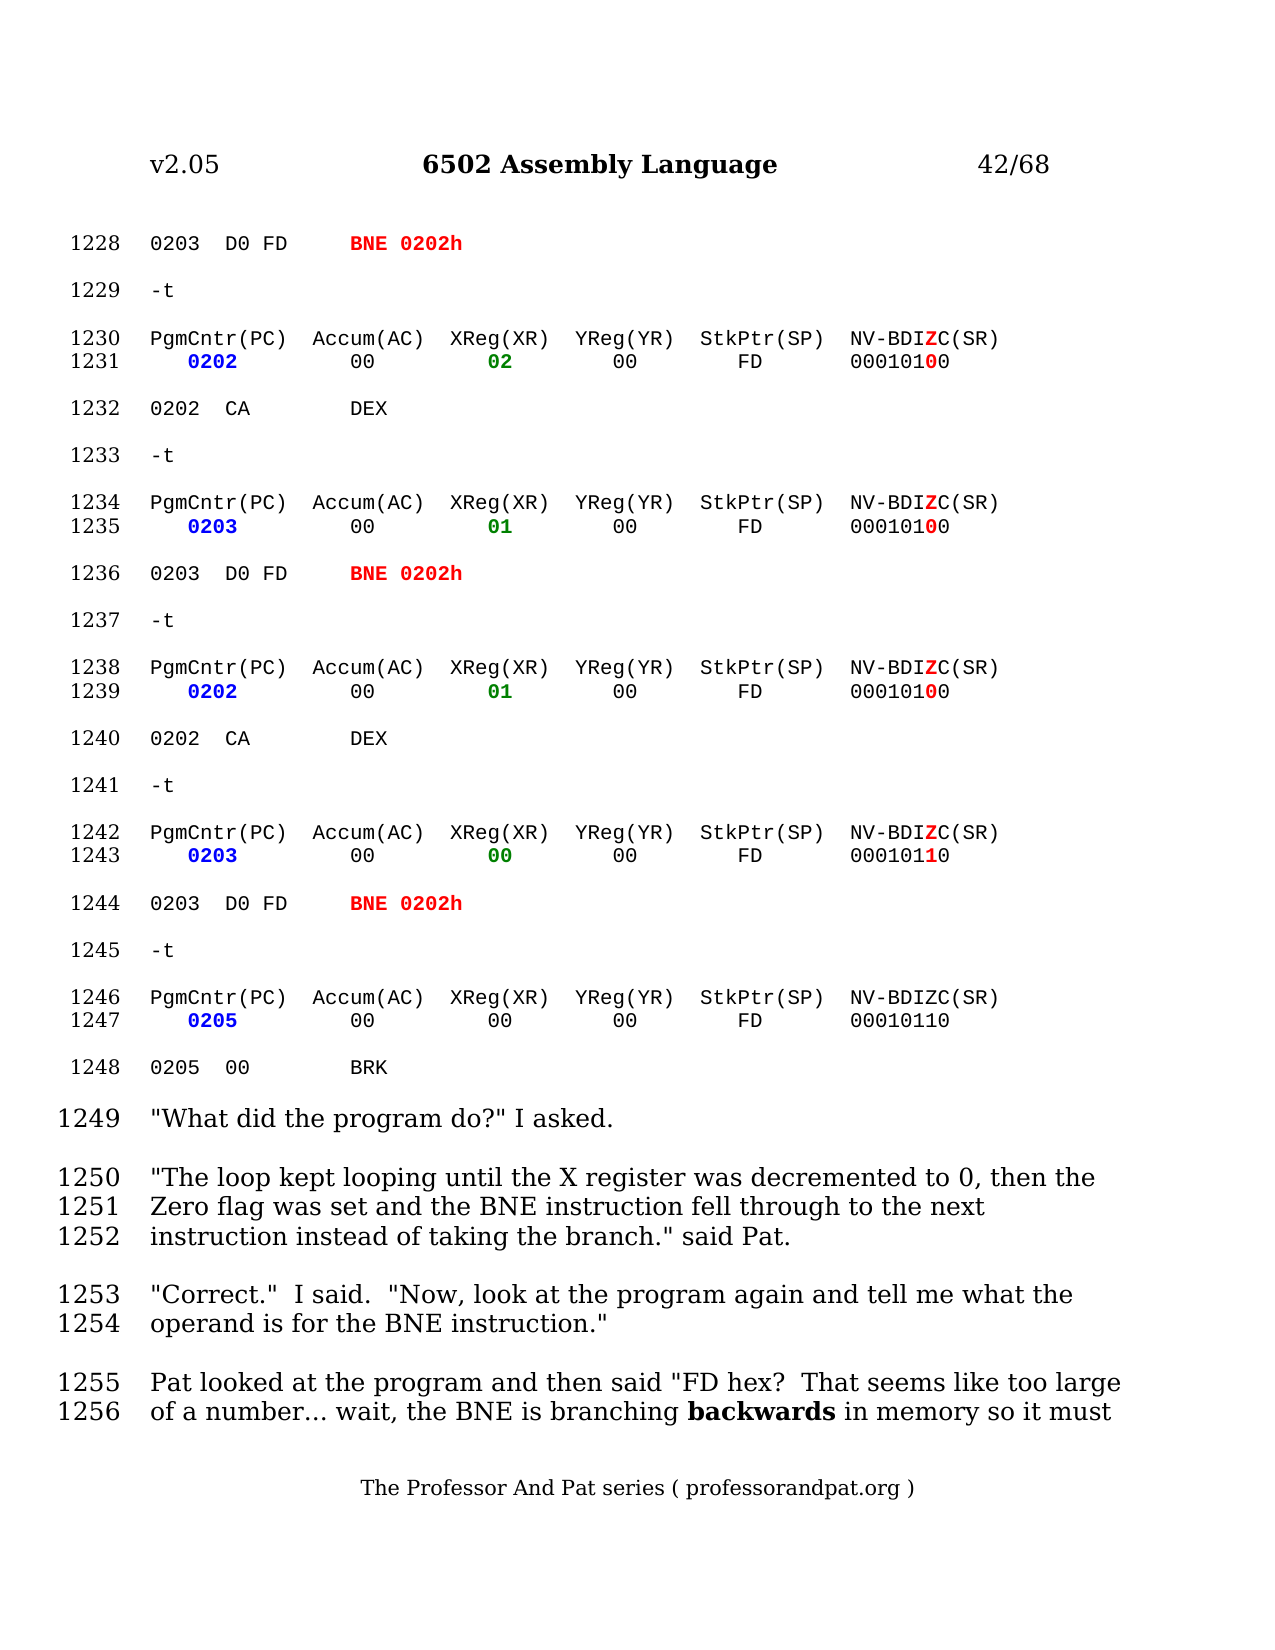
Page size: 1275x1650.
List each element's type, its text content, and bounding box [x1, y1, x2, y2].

text 0203 D0 FD BNE 0202h [150, 563, 1125, 587]
text 0203 00 01 00 FD 00010100 [150, 516, 1125, 539]
text 0205 00 00 00 FD 00010110 [150, 1010, 1125, 1034]
text "What did the program do?" I asked. [150, 1104, 1125, 1134]
text PgmCntr(PC) Accum(AC) XReg(XR) YReg(YR) StkPtr(SP) NV-BDIZC(SR) [150, 492, 1125, 516]
text PgmCntr(PC) Accum(AC) XReg(XR) YReg(YR) StkPtr(SP) NV-BDIZC(SR) [150, 657, 1125, 681]
text -t [150, 610, 1125, 634]
text -t [150, 281, 1125, 304]
text "The loop kept looping until the X register was decremented to 0, then the Zero flag was set and the BNE instruction fell through to the next instruction instead of taking the branch." said Pat. [150, 1163, 1125, 1251]
text 0203 D0 FD BNE 0202h [150, 893, 1125, 916]
text 0202 CA DEX [150, 398, 1125, 422]
text 0203 00 00 00 FD 00010110 [150, 846, 1125, 869]
text -t [150, 775, 1125, 798]
text PgmCntr(PC) Accum(AC) XReg(XR) YReg(YR) StkPtr(SP) NV-BDIZC(SR) [150, 822, 1125, 846]
text PgmCntr(PC) Accum(AC) XReg(XR) YReg(YR) StkPtr(SP) NV-BDIZC(SR) [150, 987, 1125, 1010]
text -t [150, 445, 1125, 469]
text 0205 00 BRK [150, 1057, 1125, 1081]
text 0203 D0 FD BNE 0202h [150, 233, 1125, 257]
text -t [150, 940, 1125, 963]
text PgmCntr(PC) Accum(AC) XReg(XR) YReg(YR) StkPtr(SP) NV-BDIZC(SR) [150, 328, 1125, 351]
text 0202 00 02 00 FD 00010100 [150, 351, 1125, 375]
text 0202 CA DEX [150, 728, 1125, 751]
text "Correct." I said. "Now, look at the program again and tell me what the operand is for the BNE instruction." [150, 1280, 1125, 1339]
text Pat looked at the program and then said "FD hex? That seems like too large of a number... wait, the BNE is branching backwards in memory so it must [150, 1368, 1125, 1427]
text 0202 00 01 00 FD 00010100 [150, 681, 1125, 704]
